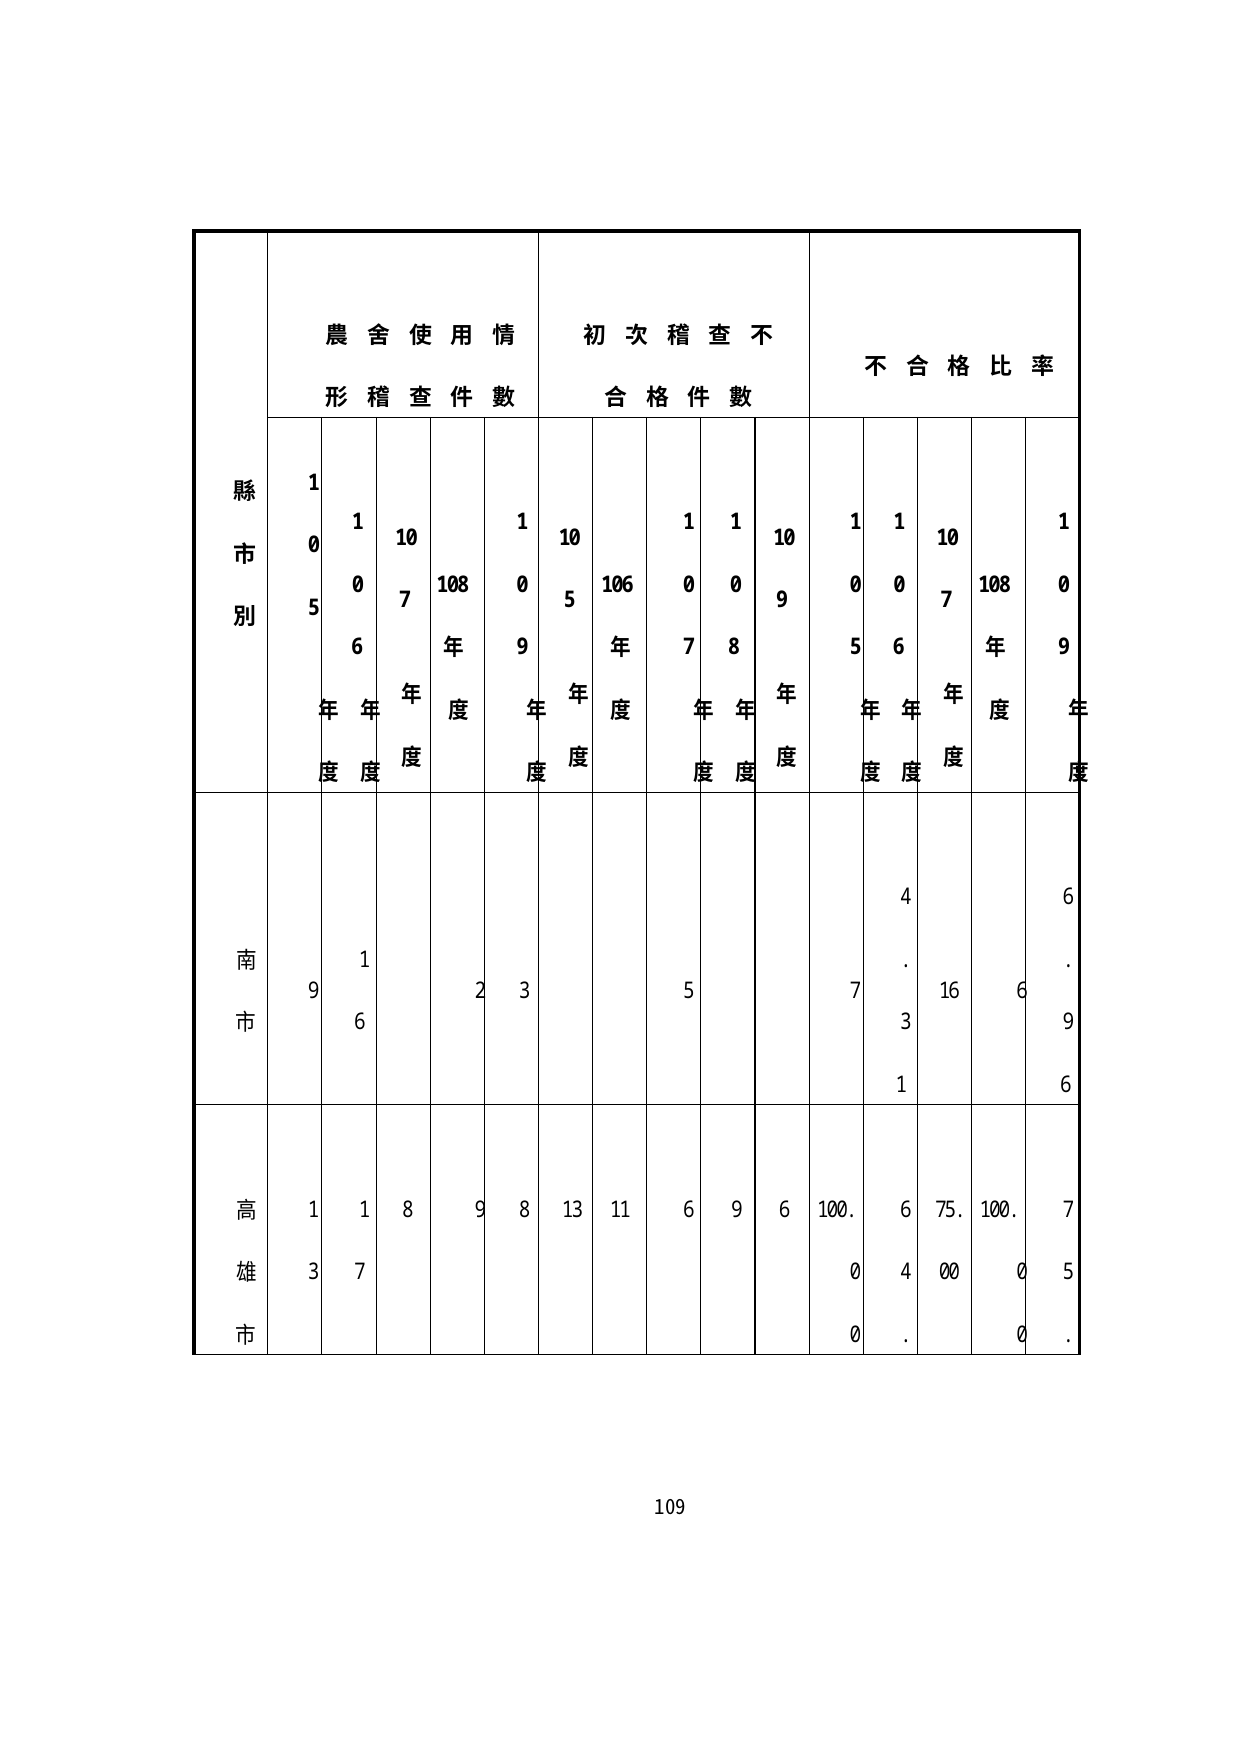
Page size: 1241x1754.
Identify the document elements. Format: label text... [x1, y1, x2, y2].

table_cell 4.31 [864, 793, 917, 1104]
table_cell 13 [539, 1105, 592, 1354]
table_header 縣市別 [196, 233, 267, 792]
table_cell 高雄市 [196, 1105, 267, 1354]
table_cell 5 [647, 793, 700, 1104]
table_cell 106 年度 [593, 418, 646, 792]
table_cell 9 [268, 793, 321, 1104]
table_cell 100.00 [972, 1105, 1025, 1354]
table_header 農舍使用情形稽查件數 [268, 233, 538, 417]
table_cell 107 年度 [918, 418, 971, 792]
table_cell 7 [810, 793, 863, 1104]
table_cell 108 年度 [972, 418, 1025, 792]
table_cell 8 [485, 1105, 538, 1354]
table_cell 108 年度 [431, 418, 484, 792]
table_cell 100.00 [810, 1105, 863, 1354]
table_cell [539, 793, 592, 1104]
table_header 初次稽查不合格件數 [539, 233, 809, 417]
table_cell [593, 793, 646, 1104]
table_cell [377, 793, 430, 1104]
table_cell 南市 [196, 793, 267, 1104]
table_cell 106 年度 [322, 418, 376, 792]
table_cell 64. [864, 1105, 917, 1354]
table_cell 106 年度 [864, 418, 917, 792]
table_cell [756, 793, 809, 1104]
table_cell 2 [431, 793, 484, 1104]
table_cell 16 [918, 793, 971, 1104]
table_cell 6.96 [1026, 793, 1078, 1104]
table_cell 8 [377, 1105, 430, 1354]
table_cell 9 [701, 1105, 754, 1354]
table_cell 107 年度 [647, 418, 700, 792]
table_cell 105 年度 [810, 418, 863, 792]
table_cell 16 [322, 793, 376, 1104]
table_cell 107 年度 [377, 418, 430, 792]
table_cell 105 年度 [539, 418, 592, 792]
table_cell 75. [1026, 1105, 1078, 1354]
table_cell 108 年度 [701, 418, 754, 792]
table_cell 109 年度 [756, 418, 809, 792]
table_header 不合格比率 [810, 233, 1078, 417]
table_cell 3 [485, 793, 538, 1104]
table_cell 17 [322, 1105, 376, 1354]
table_cell 109 年度 [1026, 418, 1078, 792]
table_cell 6 [756, 1105, 809, 1354]
table_cell 9 [431, 1105, 484, 1354]
table_cell 6 [647, 1105, 700, 1354]
table_cell 75.00 [918, 1105, 971, 1354]
table_cell [701, 793, 754, 1104]
table_cell 13 [268, 1105, 321, 1354]
table_cell 11 [593, 1105, 646, 1354]
table_cell 6 [972, 793, 1025, 1104]
table_cell 105 年度 [268, 418, 321, 792]
table_cell 109 年度 [485, 418, 538, 792]
